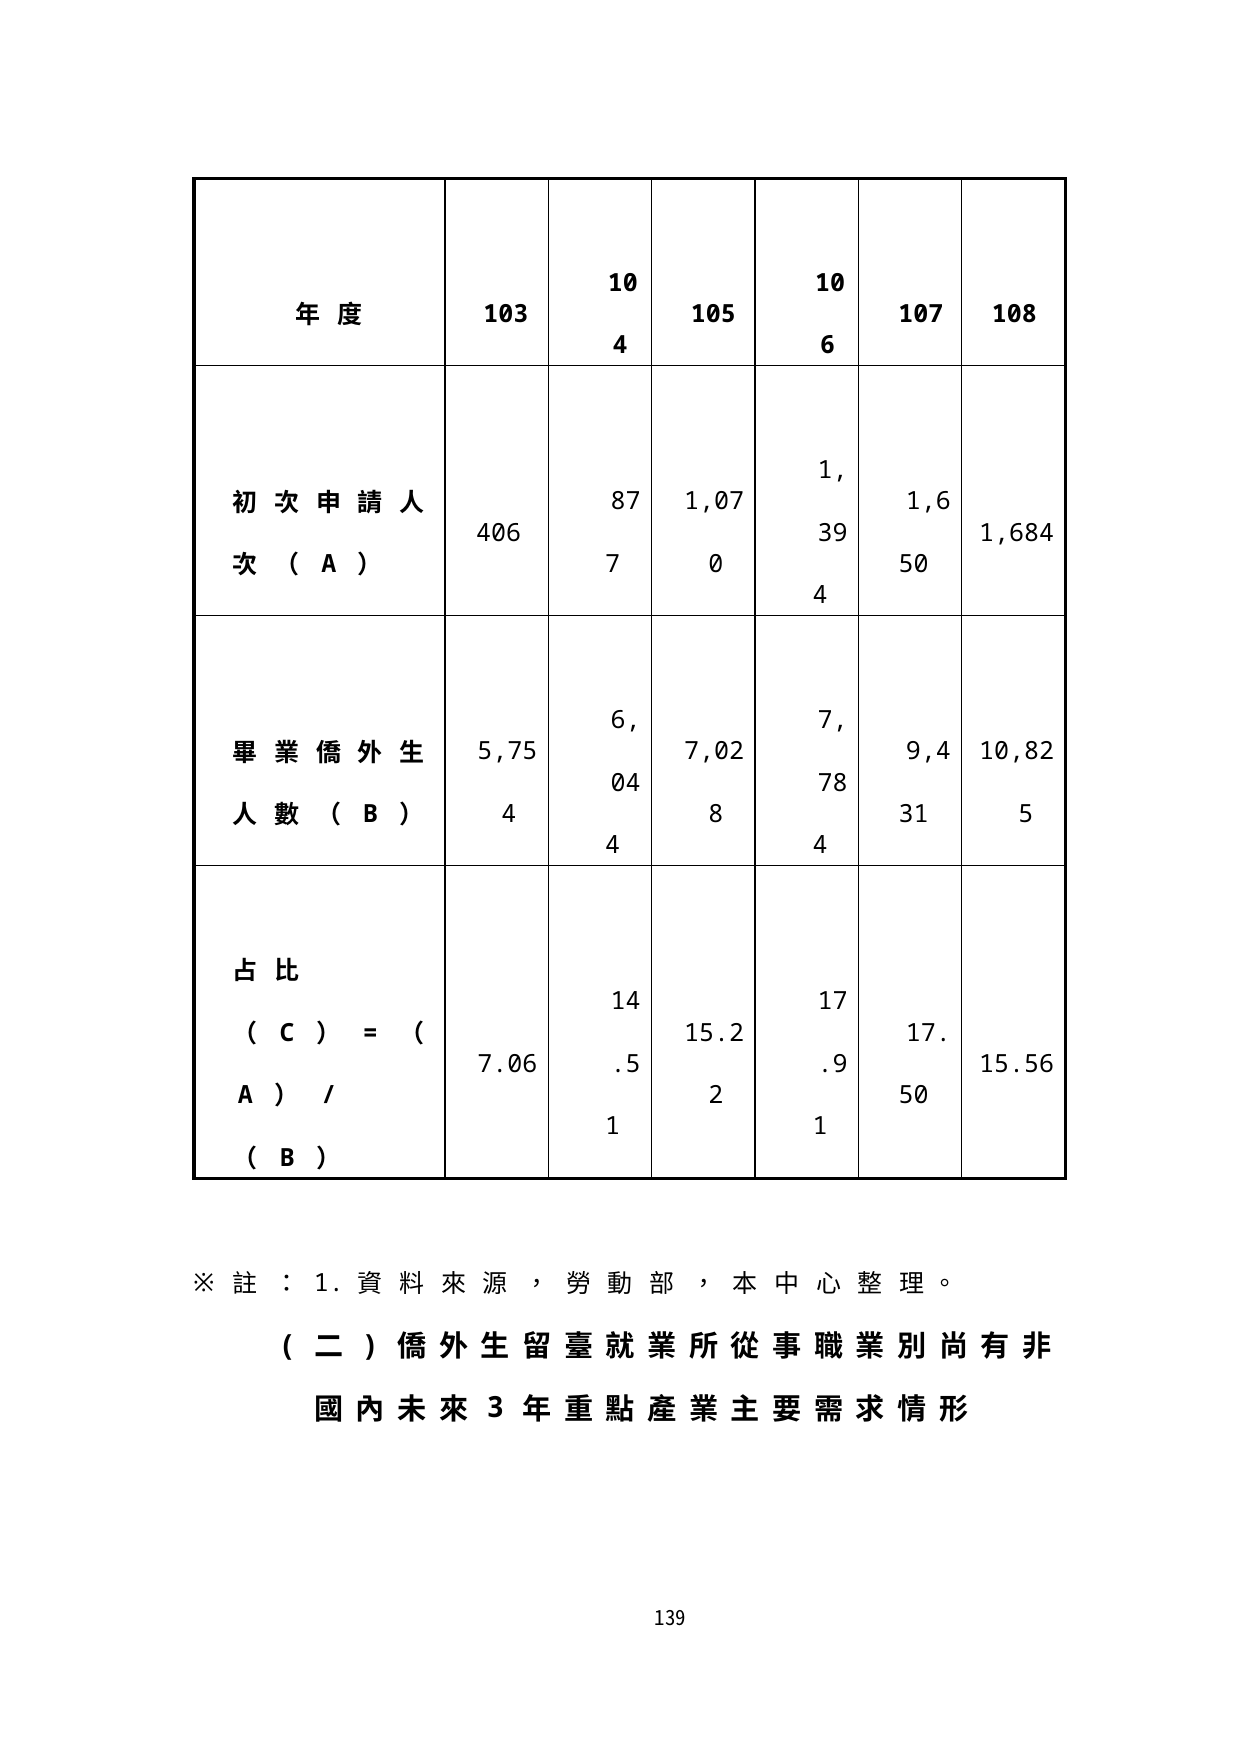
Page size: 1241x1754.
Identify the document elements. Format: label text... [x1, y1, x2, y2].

table_cell 15.22 [652, 866, 754, 1177]
table_header 106 [756, 180, 858, 365]
table_header 年度 [196, 180, 444, 365]
table_cell 14.51 [549, 866, 651, 1177]
table_header 108 [962, 180, 1064, 365]
table_cell 1,070 [652, 366, 754, 615]
table_header 104 [549, 180, 651, 365]
table_cell 7,028 [652, 616, 754, 865]
table_cell 17.91 [756, 866, 858, 1177]
table_cell 1,394 [756, 366, 858, 615]
table_cell 10,825 [962, 616, 1064, 865]
text ※註：1.資料來源，勞動部，本中心整理。 [183, 1240, 1058, 1302]
table_header 107 [859, 180, 961, 365]
table_cell 占比 （C）=（A）/（B） [196, 866, 444, 1177]
table_cell 1,684 [962, 366, 1064, 615]
table_cell 7.06 [446, 866, 548, 1177]
table_cell 畢業僑外生人數（B） [196, 616, 444, 865]
table_cell 6,044 [549, 616, 651, 865]
table_cell 877 [549, 366, 651, 615]
table_cell 17.50 [859, 866, 961, 1177]
table_cell 15.56 [962, 866, 1064, 1177]
table_cell 初次申請人次（A） [196, 366, 444, 615]
table_cell 1,650 [859, 366, 961, 615]
table_cell 7,784 [756, 616, 858, 865]
table_cell 9,431 [859, 616, 961, 865]
table_header 103 [446, 180, 548, 365]
table_cell 5,754 [446, 616, 548, 865]
table_cell 406 [446, 366, 548, 615]
table_header 105 [652, 180, 754, 365]
text (二)僑外生留臺就業所從事職業別尚有非國內未來3年重點產業主要需求情形 [242, 1302, 1058, 1427]
